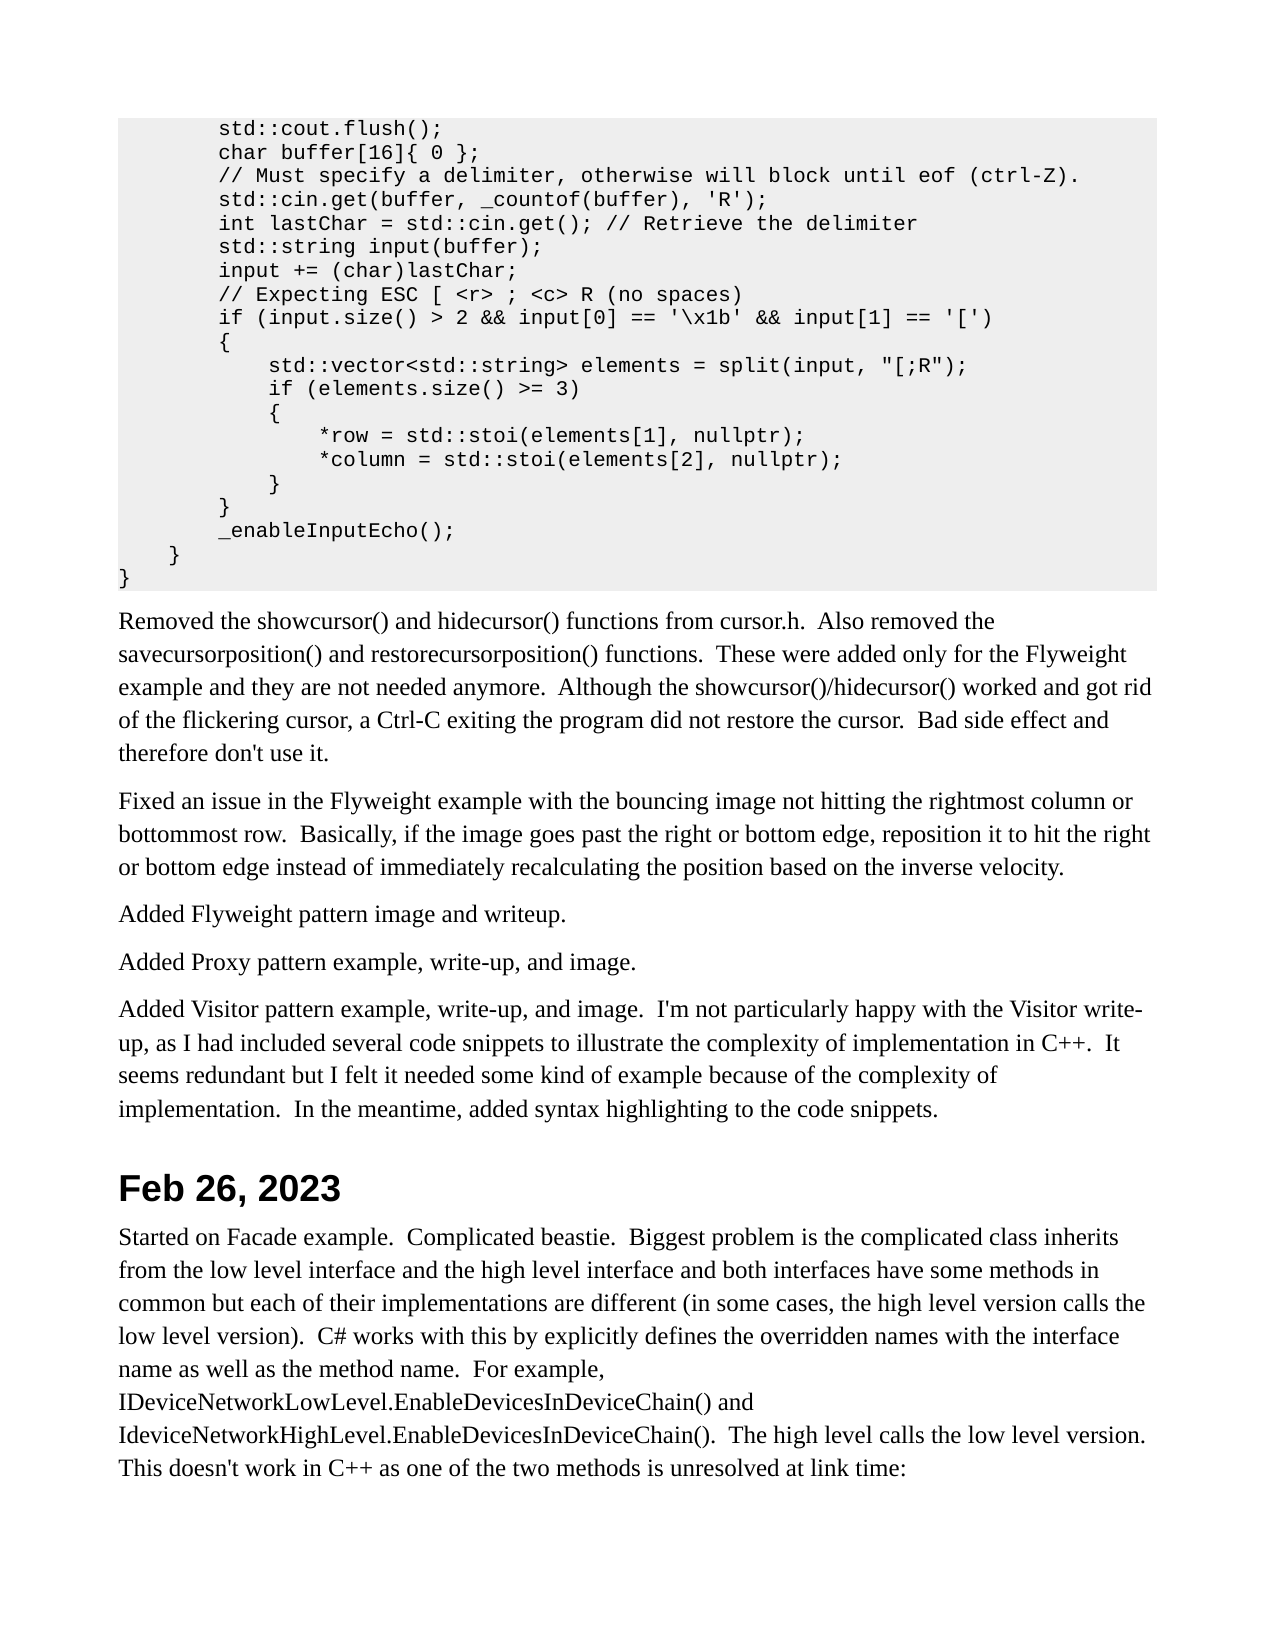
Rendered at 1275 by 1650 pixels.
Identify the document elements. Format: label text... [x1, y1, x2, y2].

text { [118, 402, 1157, 426]
text Started on Facade example. Complicated beastie. Biggest problem is the complicated class inherits from the low level interface and the high level interface and both interfaces have some methods in common but each of their implementations are different (in some cases, the high level version calls the low level version). C# works with this by explicitly defines the overridden names with the interface name as well as the method name. For example, IDeviceNetworkLowLevel.EnableDevicesInDeviceChain() and IdeviceNetworkHighLevel.EnableDevicesInDeviceChain(). The high level calls the low level version. This doesn't work in C++ as one of the two methods is unresolved at link time: [118, 1222, 1157, 1482]
text if (elements.size() >= 3) [118, 378, 1157, 402]
text Added Flyweight pattern image and writeup. [118, 899, 1157, 928]
text Added Proxy pattern example, write-up, and image. [118, 947, 1157, 976]
text } [118, 473, 1157, 496]
text { [118, 331, 1157, 354]
text std::string input(buffer); [118, 236, 1157, 260]
text _enableInputEcho(); [118, 520, 1157, 544]
text std::vector<std::string> elements = split(input, "[;R"); [118, 354, 1157, 378]
text } [118, 496, 1157, 520]
text if (input.size() > 2 && input[0] == '\x1b' && input[1] == '[') [118, 307, 1157, 331]
text } [118, 567, 1157, 591]
text char buffer[16]{ 0 }; [118, 142, 1157, 165]
text std::cout.flush(); [118, 118, 1157, 142]
text *row = std::stoi(elements[1], nullptr); [118, 426, 1157, 449]
text } [118, 544, 1157, 567]
text Added Visitor pattern example, write-up, and image. I'm not particularly happy with the Visitor write-up, as I had included several code snippets to illustrate the complexity of implementation in C++. It seems redundant but I felt it needed some kind of example because of the complexity of implementation. In the meantime, added syntax highlighting to the code snippets. [118, 994, 1157, 1122]
text std::cin.get(buffer, _countof(buffer), 'R'); [118, 189, 1157, 213]
text *column = std::stoi(elements[2], nullptr); [118, 449, 1157, 473]
text input += (char)lastChar; [118, 260, 1157, 284]
text Fixed an issue in the Flyweight example with the bouncing image not hitting the rightmost column or bottommost row. Basically, if the image goes past the right or bottom edge, reposition it to hit the right or bottom edge instead of immediately recalculating the position based on the inverse velocity. [118, 786, 1157, 881]
text // Expecting ESC [ <r> ; <c> R (no spaces) [118, 284, 1157, 307]
text int lastChar = std::cin.get(); // Retrieve the delimiter [118, 213, 1157, 236]
text Removed the showcursor() and hidecursor() functions from cursor.h. Also removed the savecursorposition() and restorecursorposition() functions. These were added only for the Flyweight example and they are not needed anymore. Although the showcursor()/hidecursor() worked and got rid of the flickering cursor, a Ctrl-C exiting the program did not restore the cursor. Bad side effect and therefore don't use it. [118, 606, 1157, 767]
subtitle Feb 26, 2023 [118, 1166, 1157, 1209]
text // Must specify a delimiter, otherwise will block until eof (ctrl-Z). [118, 165, 1157, 189]
